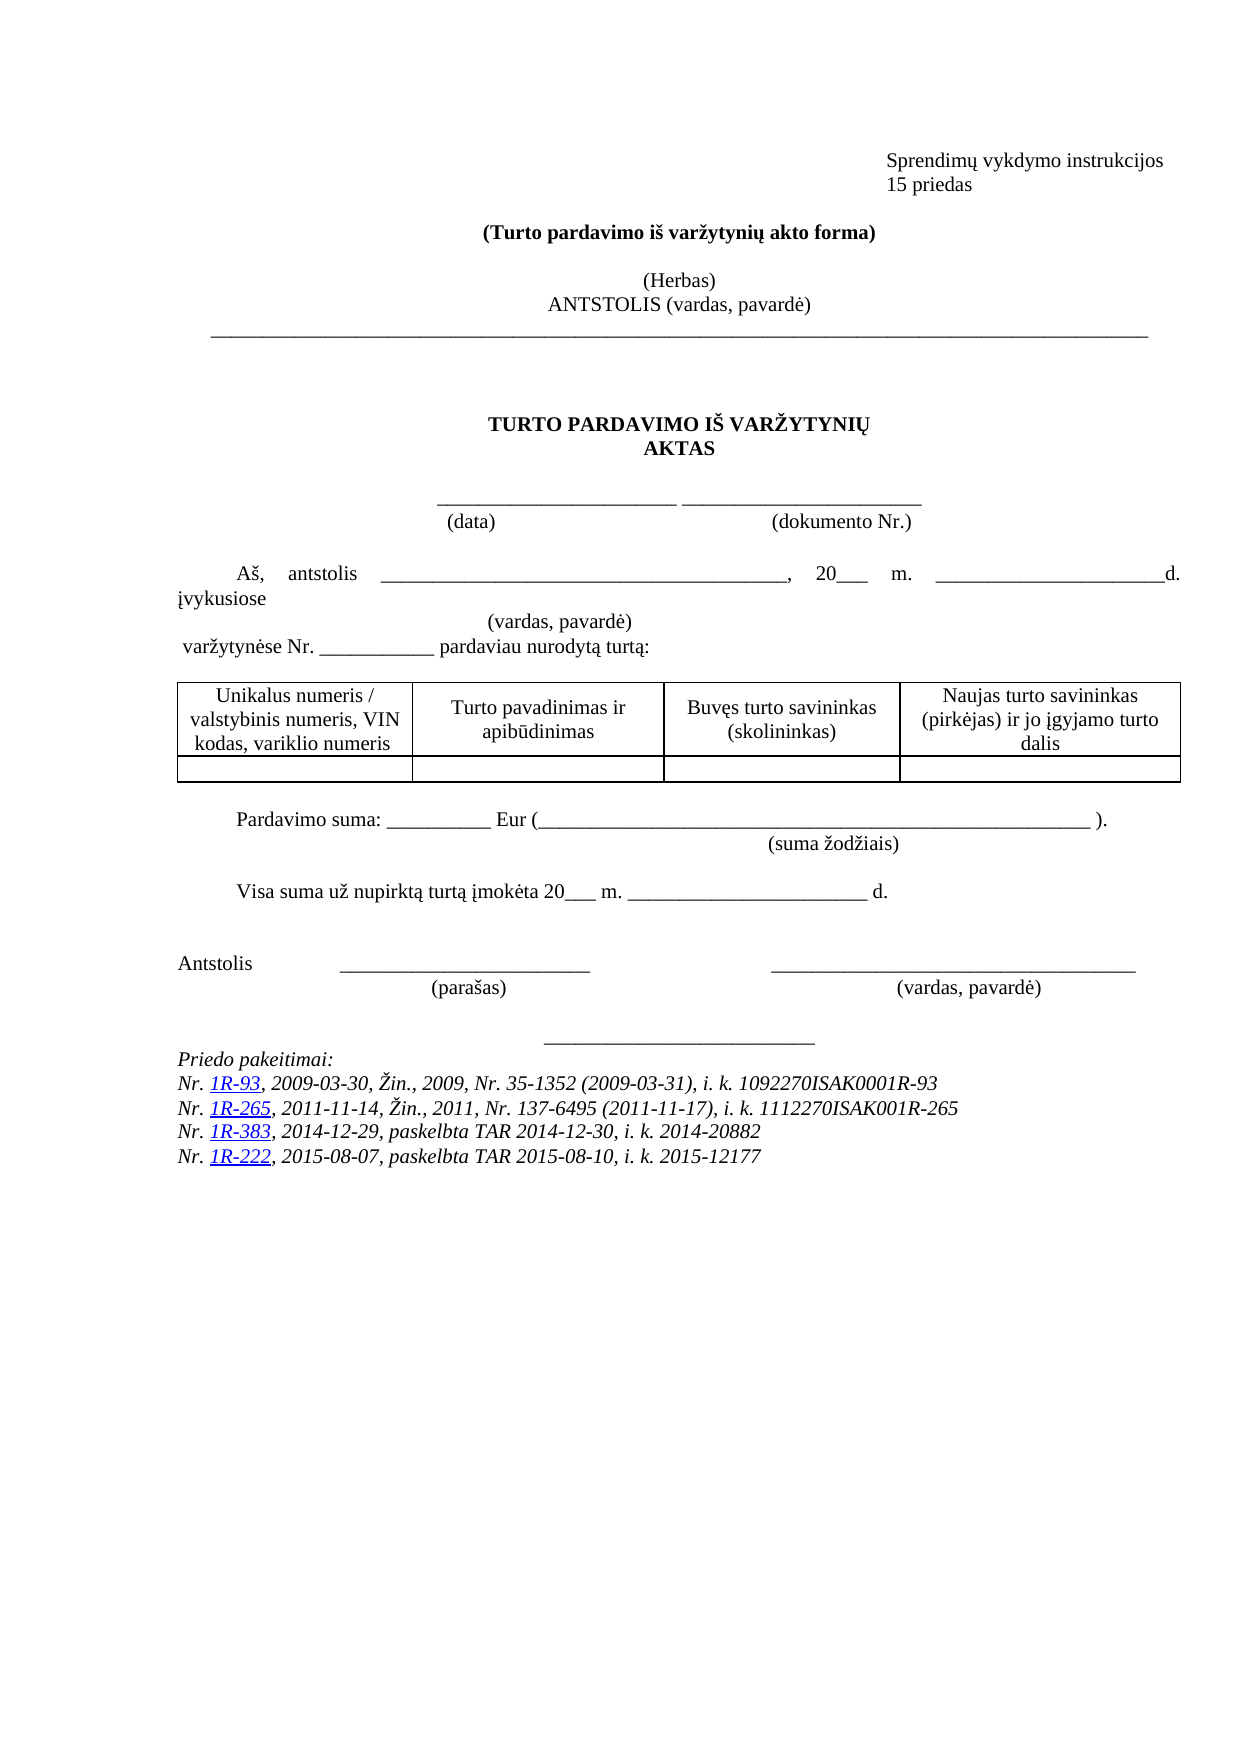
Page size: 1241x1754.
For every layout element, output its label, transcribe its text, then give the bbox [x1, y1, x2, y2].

text Sprendimų vykdymo instrukcijos [177, 148, 1181, 172]
table_cell [178, 757, 412, 781]
text _______________________ _______________________ [177, 484, 1181, 508]
table_cell [413, 757, 663, 781]
text Nr. 1R-93, 2009-03-30, Žin., 2009, Nr. 35-1352 (2009-03-31), i. k. 1092270ISAK0001R-93 [177, 1071, 1181, 1095]
table_header Buvęs turto savininkas (skolininkas) [665, 683, 899, 755]
text __________________________ [177, 1023, 1181, 1047]
text (Herbas) [177, 268, 1181, 292]
text (data) (dokumento Nr.) [177, 508, 1181, 533]
table_cell [665, 757, 899, 781]
text Antstolis ________________________ ___________________________________ [177, 951, 1181, 975]
text Pardavimo suma: __________ Eur (_____________________________________________________ ). [177, 807, 1181, 831]
table_header Turto pavadinimas ir apibūdinimas [413, 683, 663, 755]
table_header Naujas turto savininkas (pirkėjas) ir jo įgyjamo turto dalis [901, 683, 1180, 755]
text (suma žodžiais) [177, 831, 1181, 855]
text __________________________________________________________________________________________ [177, 316, 1181, 340]
text 15 priedas [177, 172, 1181, 196]
table_header Unikalus numeris / valstybinis numeris, VIN kodas, variklio numeris [178, 683, 412, 755]
text (Turto pardavimo iš varžytynių akto forma) [177, 220, 1181, 244]
text varžytynėse Nr. ___________ pardaviau nurodytą turtą: [177, 633, 1181, 658]
text Priedo pakeitimai: [177, 1047, 1181, 1071]
text Aš, antstolis _______________________________________, 20___ m. ______________________d. įvykusiose [177, 561, 1181, 609]
table_cell [901, 757, 1180, 781]
text (vardas, pavardė) [177, 609, 1181, 633]
text AKTAS [177, 436, 1181, 460]
text Nr. 1R-265, 2011-11-14, Žin., 2011, Nr. 137-6495 (2011-11-17), i. k. 1112270ISAK001R-265 [177, 1095, 1181, 1119]
text TURTO PARDAVIMO iš varžytynių [177, 412, 1181, 436]
text ANTSTOLIS (vardas, pavardė) [177, 292, 1181, 316]
text (parašas) (vardas, pavardė) [177, 975, 1181, 999]
text Visa suma už nupirktą turtą įmokėta 20___ m. _______________________ d. [177, 879, 1181, 903]
text Nr. 1R-383, 2014-12-29, paskelbta TAR 2014-12-30, i. k. 2014-20882 [177, 1119, 1181, 1143]
text Nr. 1R-222, 2015-08-07, paskelbta TAR 2015-08-10, i. k. 2015-12177 [177, 1143, 1181, 1168]
